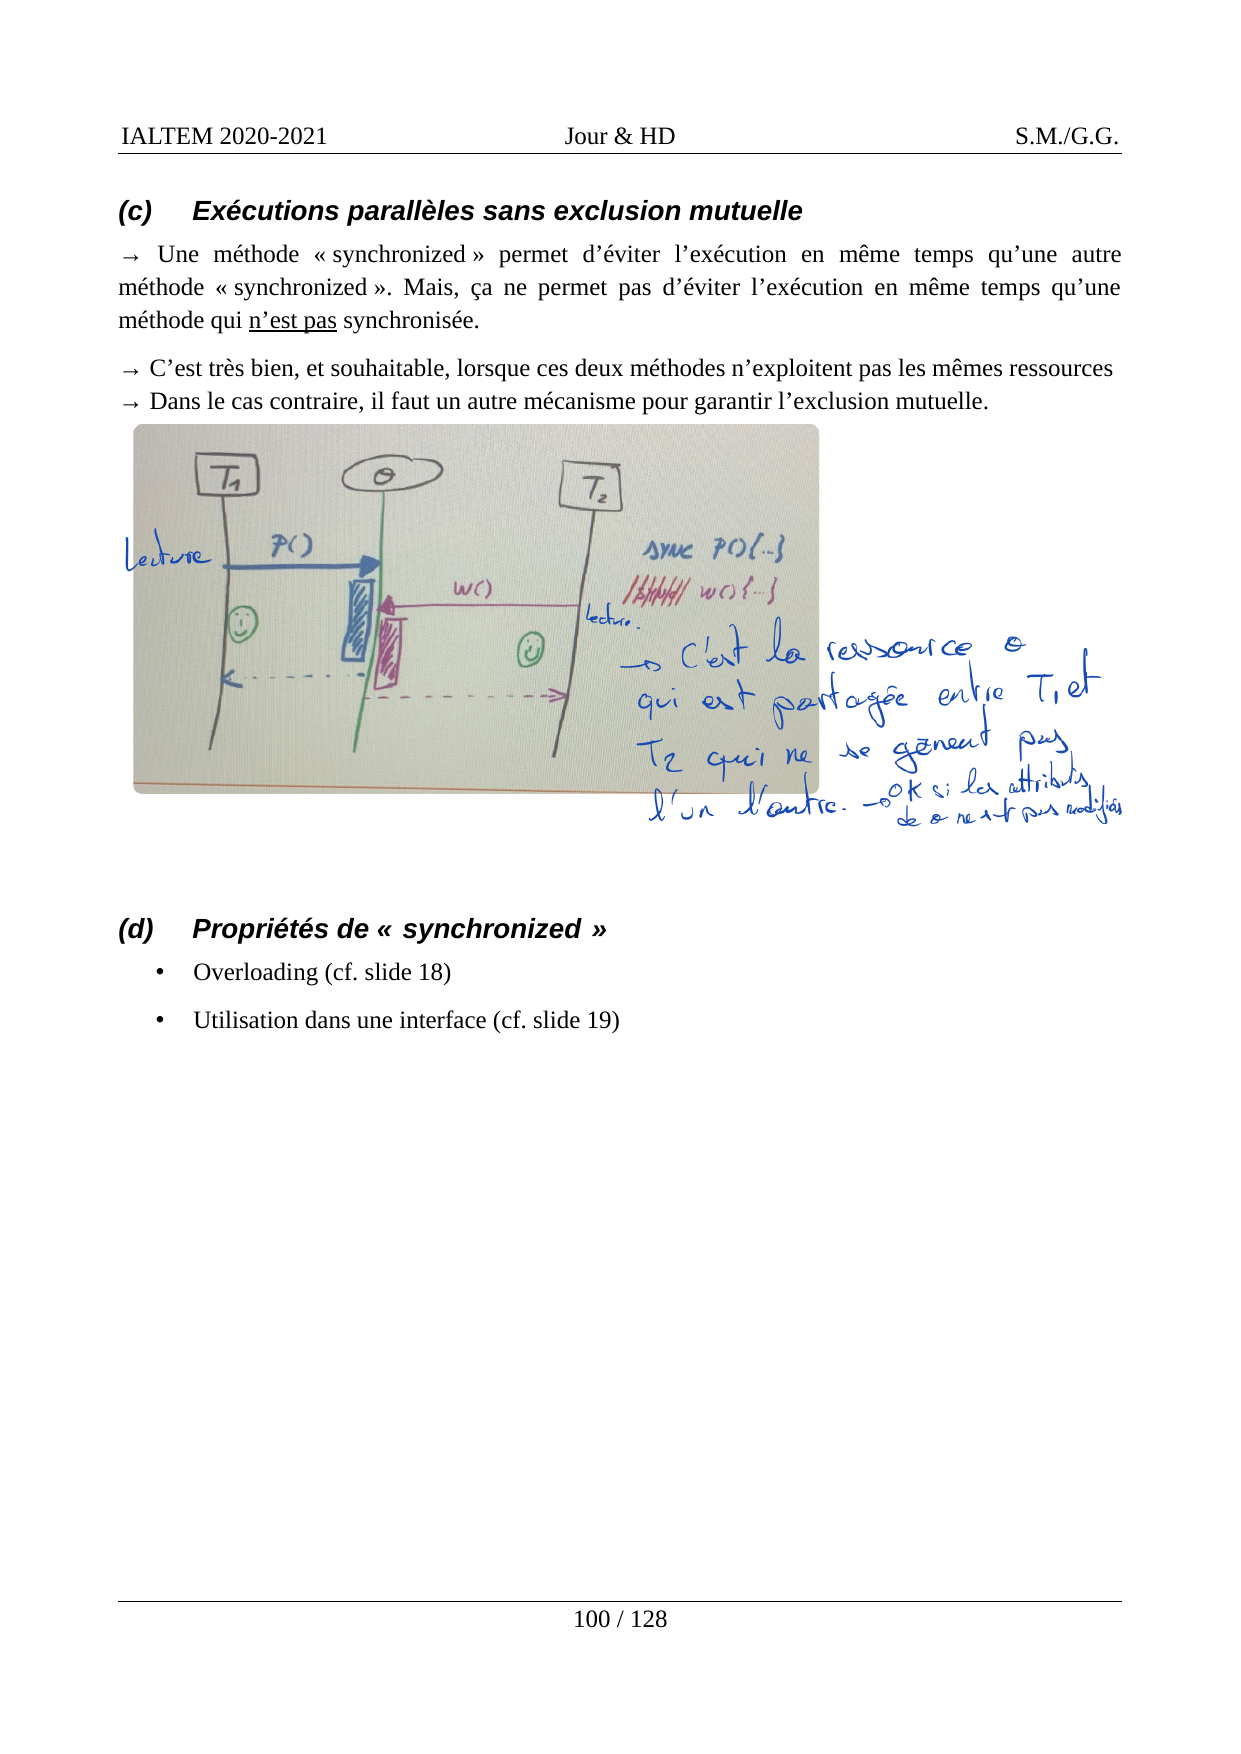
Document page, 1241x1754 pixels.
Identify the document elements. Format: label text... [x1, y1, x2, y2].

list Overloading (cf. slide 18) [156, 957, 1122, 986]
text → Dans le cas contraire, il faut un autre mécanisme pour garantir l’exclusion mutuelle. [118, 386, 1122, 414]
text → Une méthode « synchronized » permet d’éviter l’exécution en même temps qu’une autre méthode « synchronized ». Mais, ça ne permet pas d’éviter l’exécution en même temps qu’une méthode qui n’est pas synchronisée. [118, 239, 1122, 334]
picture [118, 418, 1123, 834]
subtitle Exécutions parallèles sans exclusion mutuelle [118, 195, 1122, 227]
text → C’est très bien, et souhaitable, lorsque ces deux méthodes n’exploitent pas les mêmes ressources [118, 353, 1122, 382]
subtitle Propriétés de « synchronized » [118, 913, 1122, 945]
list Utilisation dans une interface (cf. slide 19) [156, 1005, 1122, 1033]
